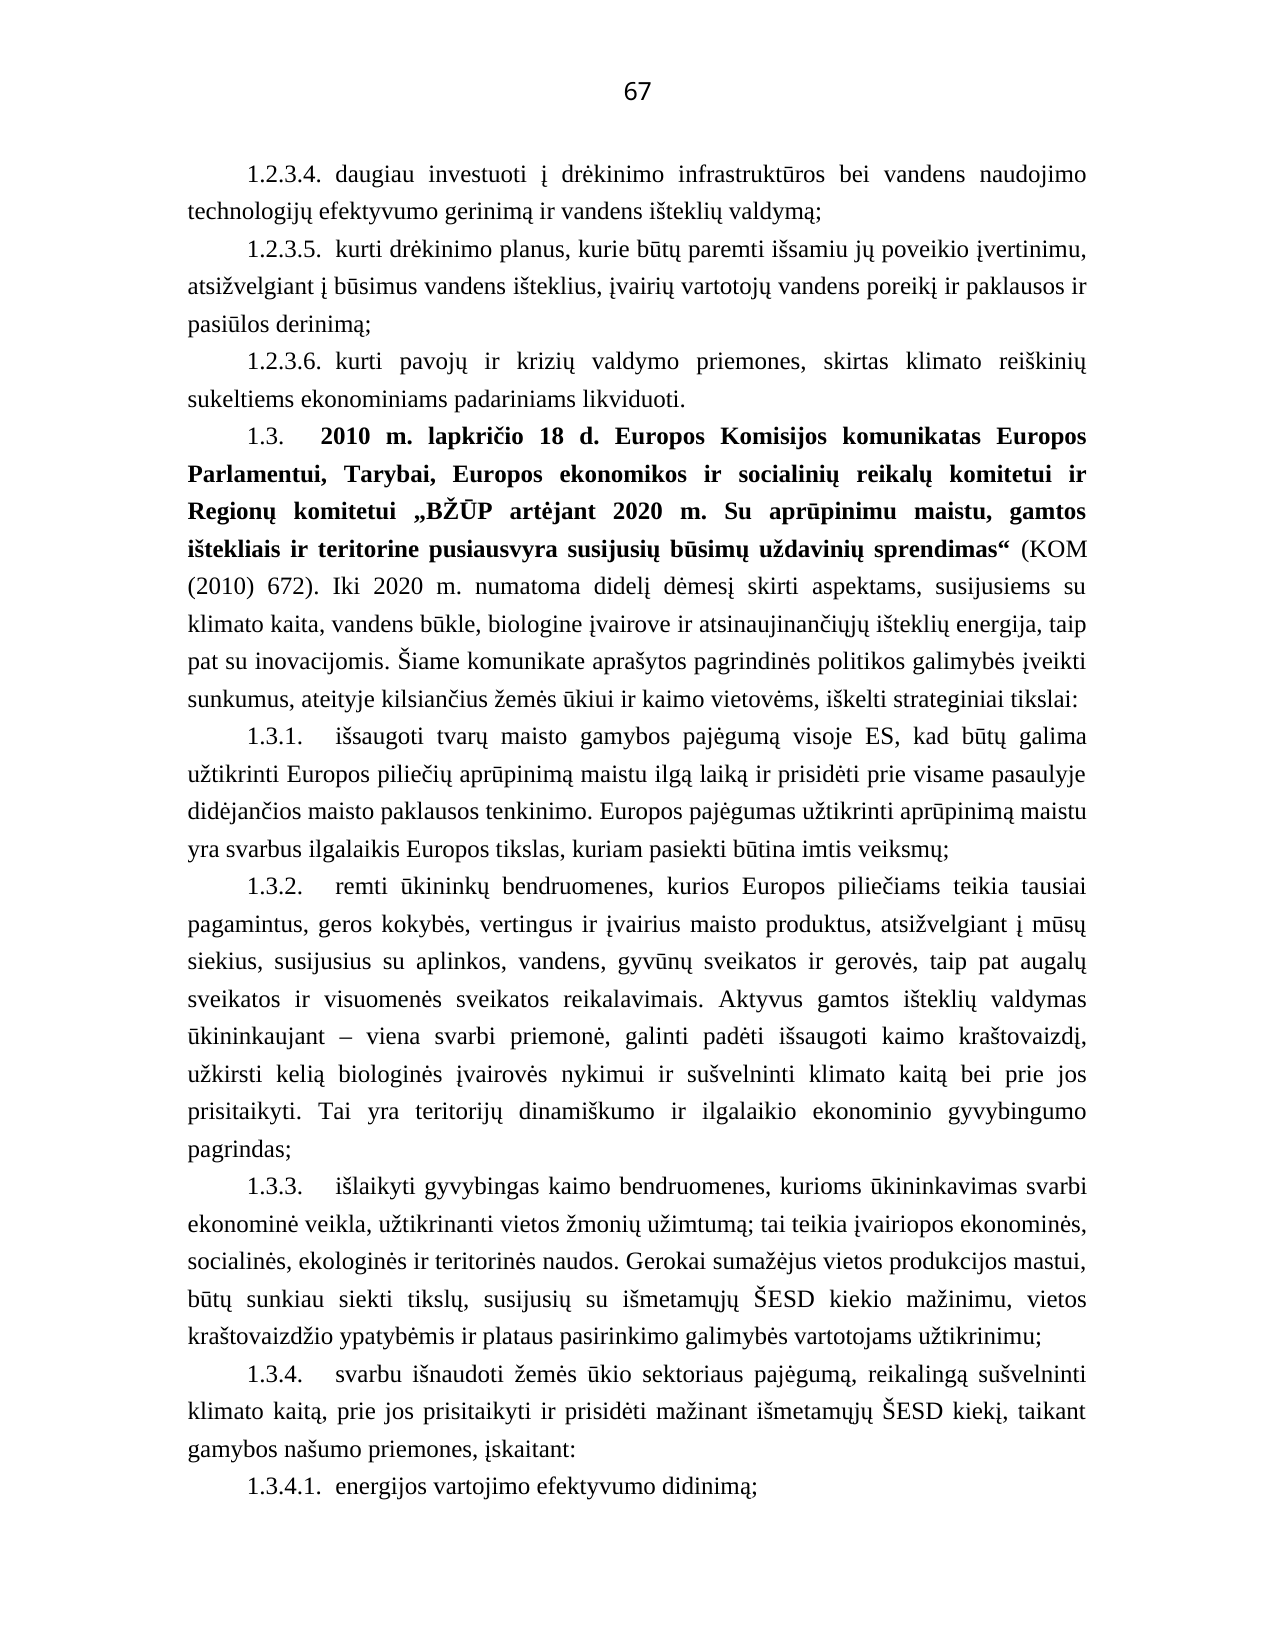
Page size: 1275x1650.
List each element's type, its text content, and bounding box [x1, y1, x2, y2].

text 1.3.1. išsaugoti tvarų maisto gamybos pajėgumą visoje ES, kad būtų galima užtikrinti Europos piliečių aprūpinimą maistu ilgą laiką ir prisidėti prie visame pasaulyje didėjančios maisto paklausos tenkinimo. Europos pajėgumas užtikrinti aprūpinimą maistu yra svarbus ilgalaikis Europos tikslas, kuriam pasiekti būtina imtis veiksmų; [187, 712, 1087, 862]
text 1.3. 2010 m. lapkričio 18 d. Europos Komisijos komunikatas Europos Parlamentui, Tarybai, Europos ekonomikos ir socialinių reikalų komitetui ir Regionų komitetui „BŽŪP artėjant 2020 m. Su aprūpinimu maistu, gamtos ištekliais ir teritorine pusiausvyra susijusių būsimų uždavinių sprendimas“ (KOM (2010) 672). Iki 2020 m. numatoma didelį dėmesį skirti aspektams, susijusiems su klimato kaita, vandens būkle, biologine įvairove ir atsinaujinančiųjų išteklių energija, taip pat su inovacijomis. Šiame komunikate aprašytos pagrindinės politikos galimybės įveikti sunkumus, ateityje kilsiančius žemės ūkiui ir kaimo vietovėms, iškelti strateginiai tikslai: [187, 412, 1087, 712]
text 1.3.3. išlaikyti gyvybingas kaimo bendruomenes, kurioms ūkininkavimas svarbi ekonominė veikla, užtikrinanti vietos žmonių užimtumą; tai teikia įvairiopos ekonominės, socialinės, ekologinės ir teritorinės naudos. Gerokai sumažėjus vietos produkcijos mastui, būtų sunkiau siekti tikslų, susijusių su išmetamųjų ŠESD kiekio mažinimu, vietos kraštovaizdžio ypatybėmis ir plataus pasirinkimo galimybės vartotojams užtikrinimu; [187, 1162, 1087, 1350]
text 1.3.4. svarbu išnaudoti žemės ūkio sektoriaus pajėgumą, reikalingą sušvelninti klimato kaitą, prie jos prisitaikyti ir prisidėti mažinant išmetamųjų ŠESD kiekį, taikant gamybos našumo priemones, įskaitant: [187, 1350, 1087, 1462]
text 1.3.2. remti ūkininkų bendruomenes, kurios Europos piliečiams teikia tausiai pagamintus, geros kokybės, vertingus ir įvairius maisto produktus, atsižvelgiant į mūsų siekius, susijusius su aplinkos, vandens, gyvūnų sveikatos ir gerovės, taip pat augalų sveikatos ir visuomenės sveikatos reikalavimais. Aktyvus gamtos išteklių valdymas ūkininkaujant – viena svarbi priemonė, galinti padėti išsaugoti kaimo kraštovaizdį, užkirsti kelią biologinės įvairovės nykimui ir sušvelninti klimato kaitą bei prie jos prisitaikyti. Tai yra teritorijų dinamiškumo ir ilgalaikio ekonominio gyvybingumo pagrindas; [187, 862, 1087, 1162]
text 1.2.3.5. kurti drėkinimo planus, kurie būtų paremti išsamiu jų poveikio įvertinimu, atsižvelgiant į būsimus vandens išteklius, įvairių vartotojų vandens poreikį ir paklausos ir pasiūlos derinimą; [187, 225, 1087, 337]
text 1.3.4.1. energijos vartojimo efektyvumo didinimą; [247, 1462, 1087, 1500]
text 1.2.3.4. daugiau investuoti į drėkinimo infrastruktūros bei vandens naudojimo technologijų efektyvumo gerinimą ir vandens išteklių valdymą; [187, 150, 1087, 225]
text 1.2.3.6. kurti pavojų ir krizių valdymo priemones, skirtas klimato reiškinių sukeltiems ekonominiams padariniams likviduoti. [187, 337, 1087, 412]
